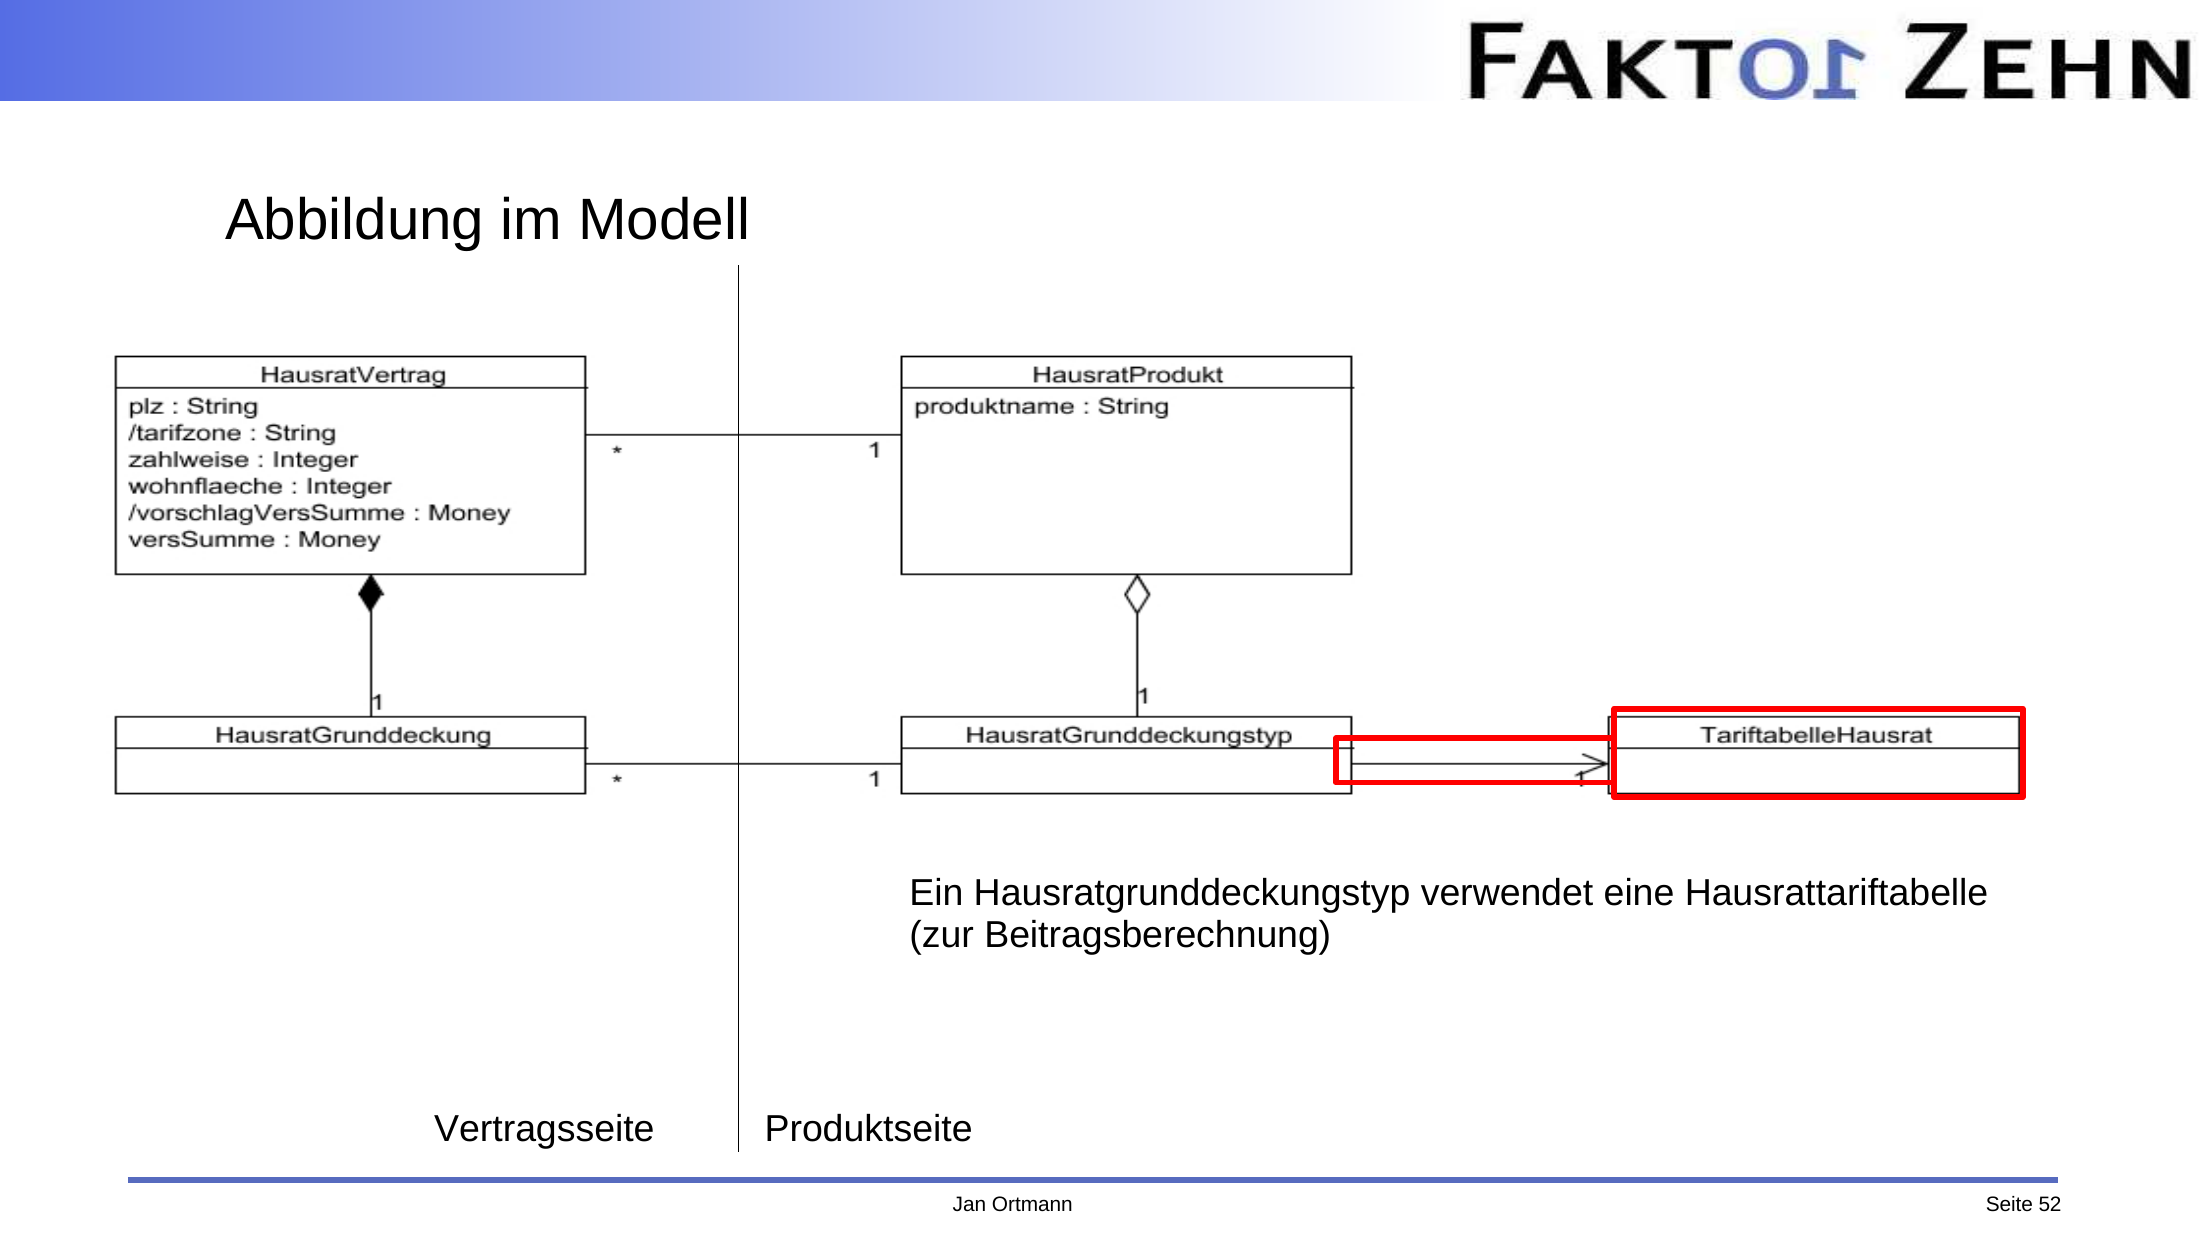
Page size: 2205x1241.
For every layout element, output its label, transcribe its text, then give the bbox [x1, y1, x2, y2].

picture [76, 309, 738, 826]
picture [1460, 7, 2202, 100]
text_box Produktseite [764, 1107, 1027, 1150]
text_box Vertragsseite [434, 1107, 712, 1150]
text_box Ein Hausratgrunddeckungstyp verwendet eine Hausrattariftabelle (zur Beitragsberechnung) [909, 871, 2005, 956]
picture [739, 309, 2060, 826]
title Abbildung im Modell [225, 142, 1981, 296]
